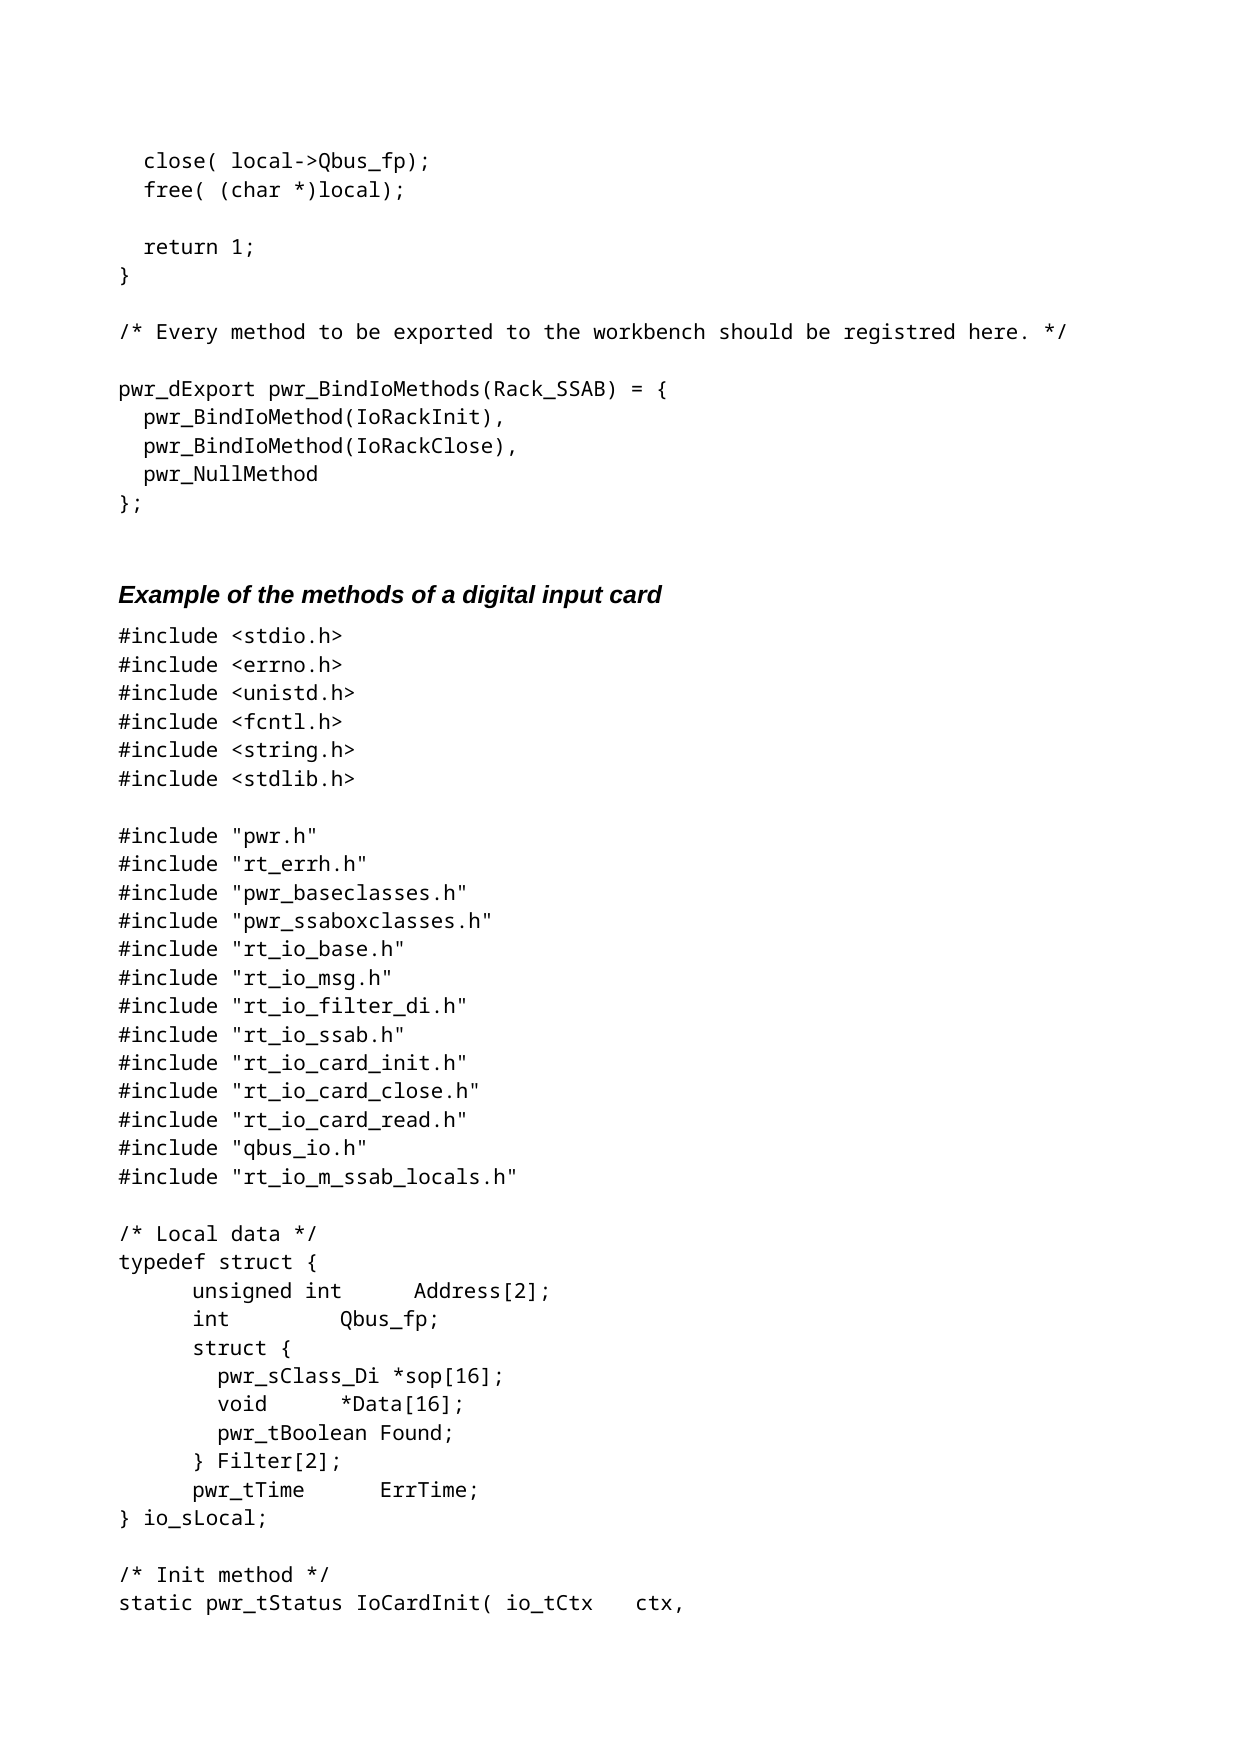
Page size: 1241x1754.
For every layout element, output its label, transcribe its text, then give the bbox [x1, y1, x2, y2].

text typedef struct { [118, 1247, 1122, 1276]
text /* Local data */ [118, 1219, 1122, 1247]
text #include "rt_io_card_init.h" [118, 1048, 1122, 1077]
text #include "qbus_io.h" [118, 1133, 1122, 1162]
text free( (char *)local); [118, 175, 1122, 203]
text #include "pwr_baseclasses.h" [118, 878, 1122, 906]
text close( local->Qbus_fp); [118, 147, 1122, 175]
text #include <string.h> [118, 735, 1122, 764]
text return 1; [118, 232, 1122, 260]
text } [118, 260, 1122, 289]
text pwr_tTime ErrTime; [118, 1475, 1122, 1503]
text /* Every method to be exported to the workbench should be registred here. */ [118, 317, 1122, 346]
text #include "rt_io_filter_di.h" [118, 991, 1122, 1020]
text pwr_BindIoMethod(IoRackInit), [118, 402, 1122, 431]
text #include <unistd.h> [118, 678, 1122, 707]
text #include "rt_io_card_close.h" [118, 1077, 1122, 1105]
text #include "rt_io_m_ssab_locals.h" [118, 1162, 1122, 1190]
text #include "rt_io_ssab.h" [118, 1020, 1122, 1048]
text } io_sLocal; [118, 1503, 1122, 1532]
subtitle Example of the methods of a digital input card [118, 581, 1122, 609]
text struct { [118, 1333, 1122, 1361]
text void *Data[16]; [118, 1389, 1122, 1418]
text #include <fcntl.h> [118, 707, 1122, 735]
text unsigned int Address[2]; [118, 1276, 1122, 1304]
text #include <errno.h> [118, 650, 1122, 678]
text int Qbus_fp; [118, 1304, 1122, 1333]
text #include <stdlib.h> [118, 764, 1122, 792]
text #include "rt_io_card_read.h" [118, 1105, 1122, 1133]
text pwr_BindIoMethod(IoRackClose), [118, 431, 1122, 459]
text #include "rt_errh.h" [118, 849, 1122, 878]
text pwr_NullMethod [118, 459, 1122, 488]
text #include <stdio.h> [118, 622, 1122, 650]
text #include "rt_io_msg.h" [118, 963, 1122, 991]
text /* Init method */ [118, 1560, 1122, 1588]
text }; [118, 488, 1122, 516]
text #include "rt_io_base.h" [118, 934, 1122, 963]
text static pwr_tStatus IoCardInit( io_tCtx ctx, [118, 1588, 1122, 1617]
text } Filter[2]; [118, 1446, 1122, 1475]
text pwr_dExport pwr_BindIoMethods(Rack_SSAB) = { [118, 374, 1122, 402]
text #include "pwr.h" [118, 821, 1122, 849]
text pwr_tBoolean Found; [118, 1418, 1122, 1446]
text pwr_sClass_Di *sop[16]; [118, 1361, 1122, 1389]
text #include "pwr_ssaboxclasses.h" [118, 906, 1122, 934]
